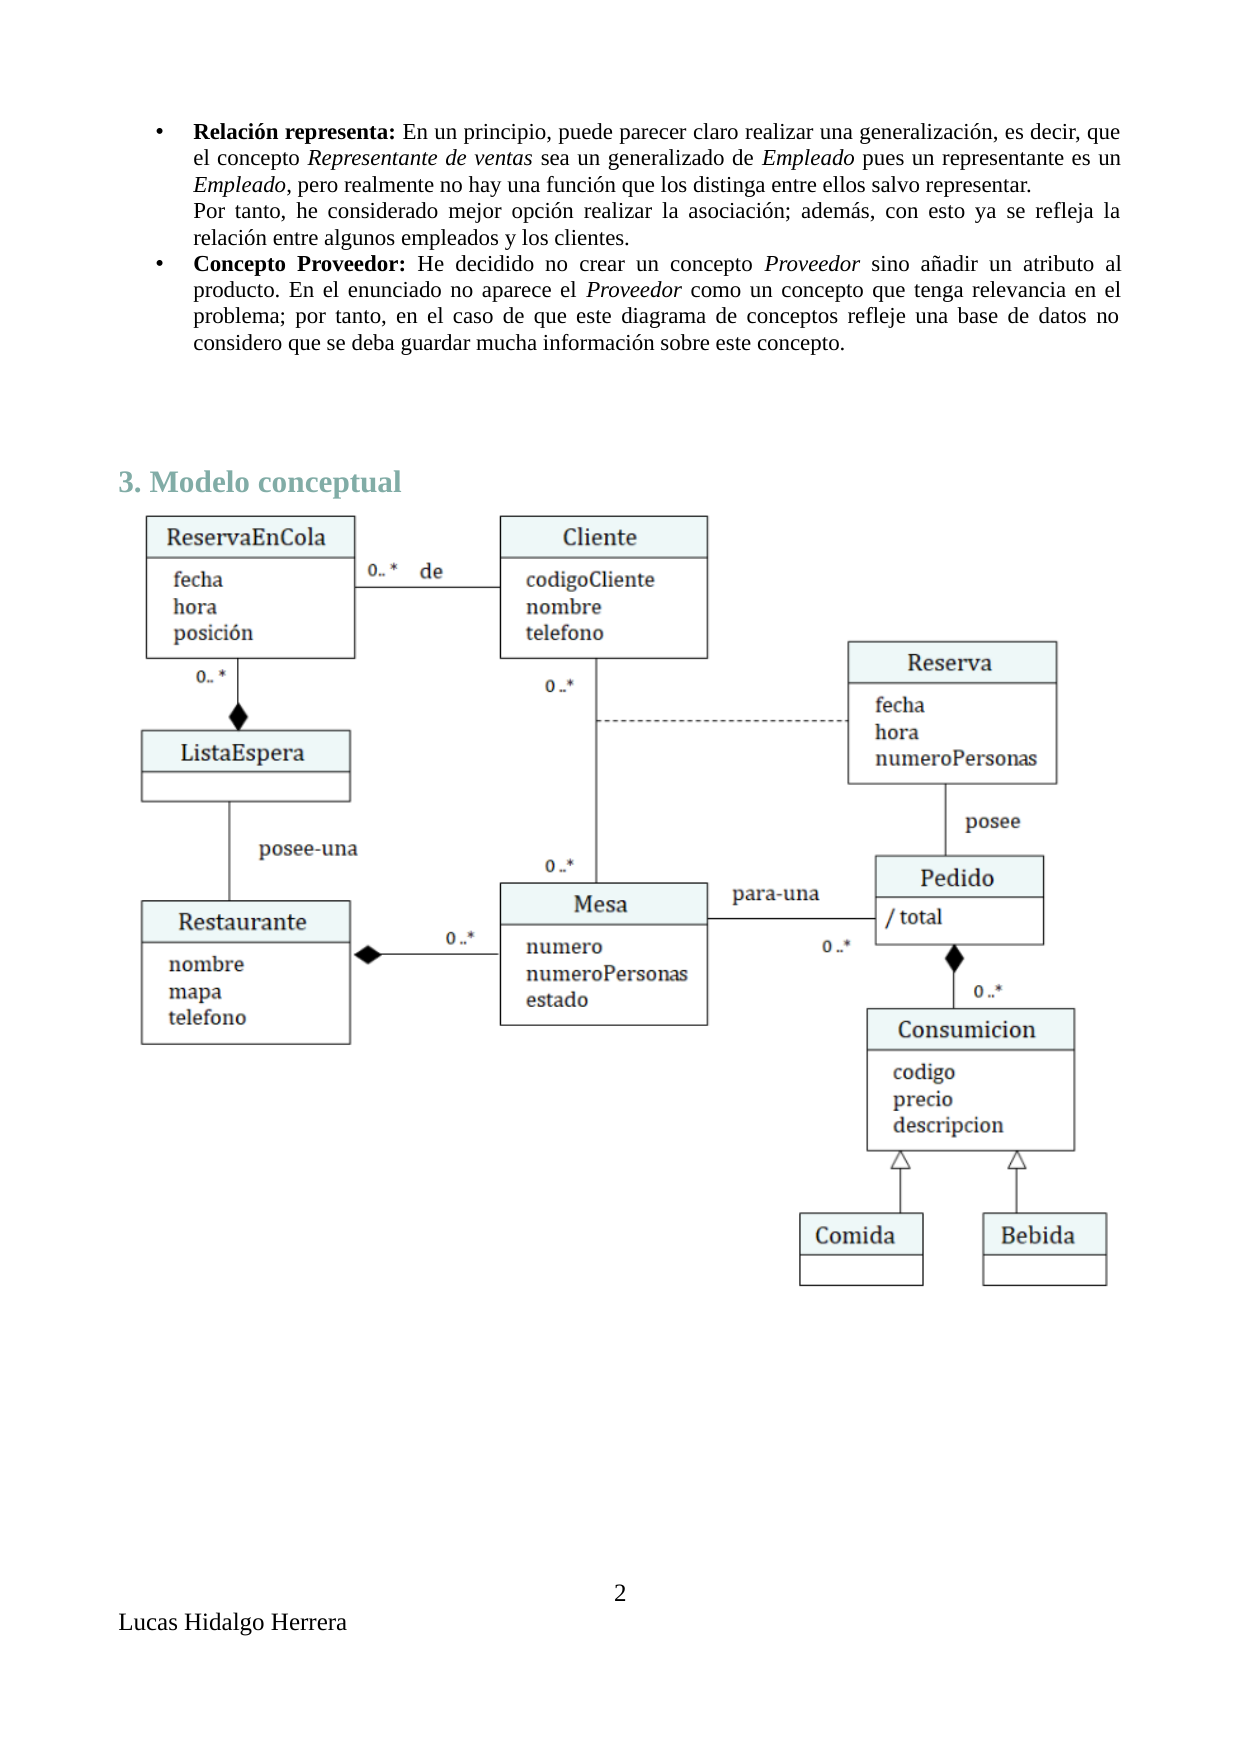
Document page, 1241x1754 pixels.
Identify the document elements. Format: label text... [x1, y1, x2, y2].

list Por tanto, he considerado mejor opción realizar la asociación; además, con esto ya se refleja la relación entre algunos empleados y los clientes. [156, 197, 1122, 250]
list Concepto Proveedor: He decidido no crear un concepto Proveedor sino añadir un atributo al producto. En el enunciado no aparece el Proveedor como un concepto que tenga relevancia en el problema; por tanto, en el caso de que este diagrama de conceptos refleje una base de datos no considero que se deba guardar mucha información sobre este concepto. [156, 250, 1122, 355]
list Relación representa: En un principio, puede parecer claro realizar una generalización, es decir, que el concepto Representante de ventas sea un generalizado de Empleado pues un representante es un Empleado, pero realmente no hay una función que los distinga entre ellos salvo representar. [156, 118, 1122, 197]
text 3. Modelo conceptual [118, 463, 1122, 499]
picture [118, 499, 1123, 1309]
